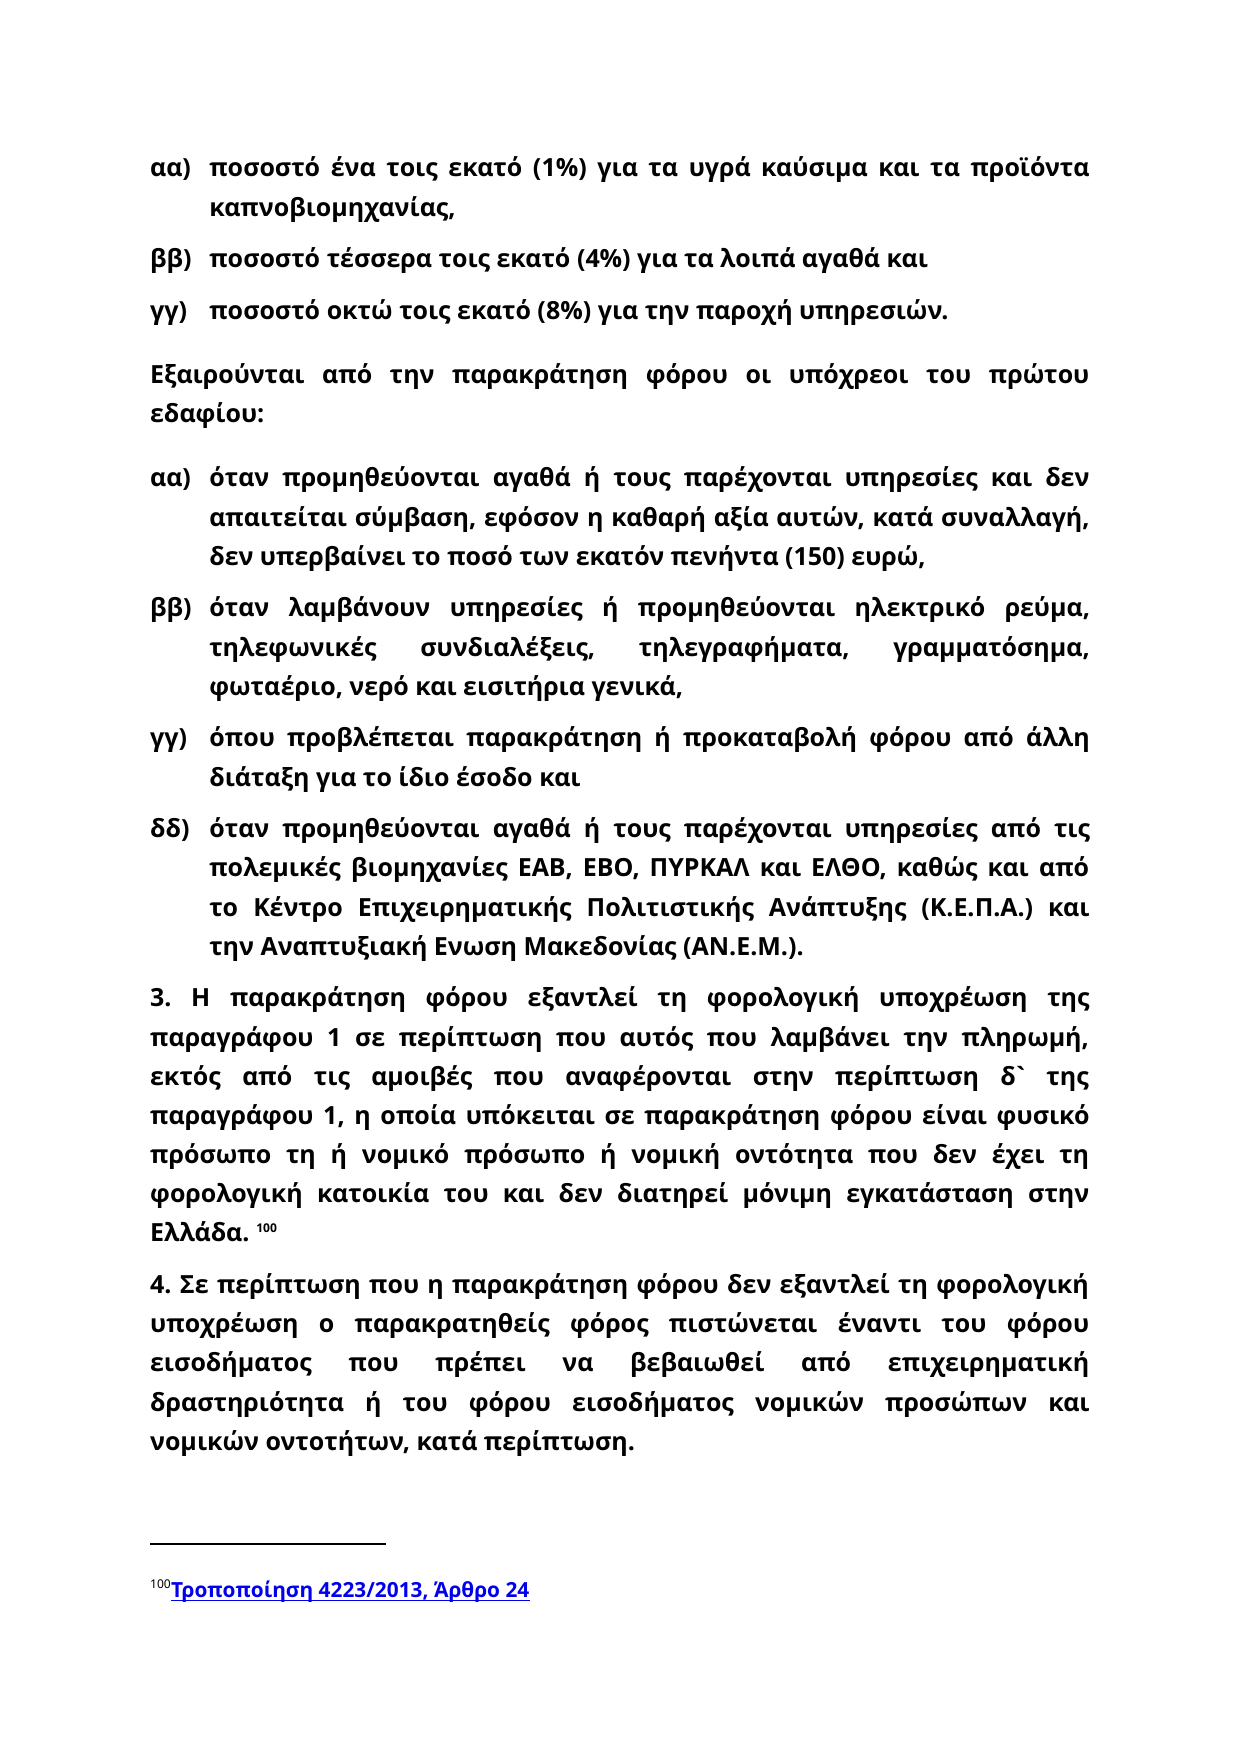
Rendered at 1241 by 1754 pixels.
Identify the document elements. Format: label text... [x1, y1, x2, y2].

text Εξαιρούνται από την παρακράτηση φόρου οι υπόχρεοι του πρώτου εδαφίου: [150, 357, 1090, 430]
list ββ) ποσοστό τέσσερα τοις εκατό (4%) για τα λοιπά αγαθά και [150, 241, 1090, 275]
list αα) όταν προμηθεύονται αγαθά ή τους παρέχονται υπηρεσίες και δεν απαιτείται σύμβαση, εφόσον η καθαρή αξία αυτών, κατά συναλλαγή, δεν υπερβαίνει το ποσό των εκατόν πενήντα (150) ευρώ, [150, 460, 1090, 572]
list γγ) όπου προβλέπεται παρακράτηση ή προκαταβολή φόρου από άλλη διάταξη για το ίδιο έσοδο και [150, 720, 1090, 793]
text Τροποποίηση 4223/2013, Άρθρο 24 [150, 1576, 1090, 1604]
text 3. Η παρακράτηση φόρου εξαντλεί τη φορολογική υποχρέωση της παραγράφου 1 σε περίπτωση που αυτός που λαμβάνει την πληρωμή, εκτός από τις αμοιβές που αναφέρονται στην περίπτωση δ` της παραγράφου 1, η οποία υπόκειται σε παρακράτηση φόρου είναι φυσικό πρόσωπο τη ή νομικό πρόσωπο ή νομική οντότητα που δεν έχει τη φορολογική κατοικία του και δεν διατηρεί μόνιμη εγκατάσταση στην Ελλάδα. [150, 980, 1090, 1249]
list δδ) όταν προμηθεύονται αγαθά ή τους παρέχονται υπηρεσίες από τις πολεμικές βιομηχανίες ΕΑΒ, ΕΒΟ, ΠΥΡΚΑΛ και ΕΛΘΟ, καθώς και από το Κέντρο Επιχειρηματικής Πολιτιστικής Ανάπτυξης (Κ.Ε.Π.Α.) και την Αναπτυξιακή Ενωση Μακεδονίας (ΑΝ.Ε.Μ.). [150, 811, 1090, 962]
list ββ) όταν λαμβάνουν υπηρεσίες ή προμηθεύονται ηλεκτρικό ρεύμα, τηλεφωνικές συνδιαλέξεις, τηλεγραφήματα, γραμματόσημα, φωταέριο, νερό και εισιτήρια γενικά, [150, 590, 1090, 702]
text 4. Σε περίπτωση που η παρακράτηση φόρου δεν εξαντλεί τη φορολογική υποχρέωση ο παρακρατηθείς φόρος πιστώνεται έναντι του φόρου εισοδήματος που πρέπει να βεβαιωθεί από επιχειρηματική δραστηριότητα ή του φόρου εισοδήματος νομικών προσώπων και νομικών οντοτήτων, κατά περίπτωση. [150, 1267, 1090, 1457]
list αα) ποσοστό ένα τοις εκατό (1%) για τα υγρά καύσιμα και τα προϊόντα καπνοβιομηχανίας, [150, 150, 1090, 223]
list γγ) ποσοστό οκτώ τοις εκατό (8%) για την παροχή υπηρεσιών. [150, 292, 1090, 327]
